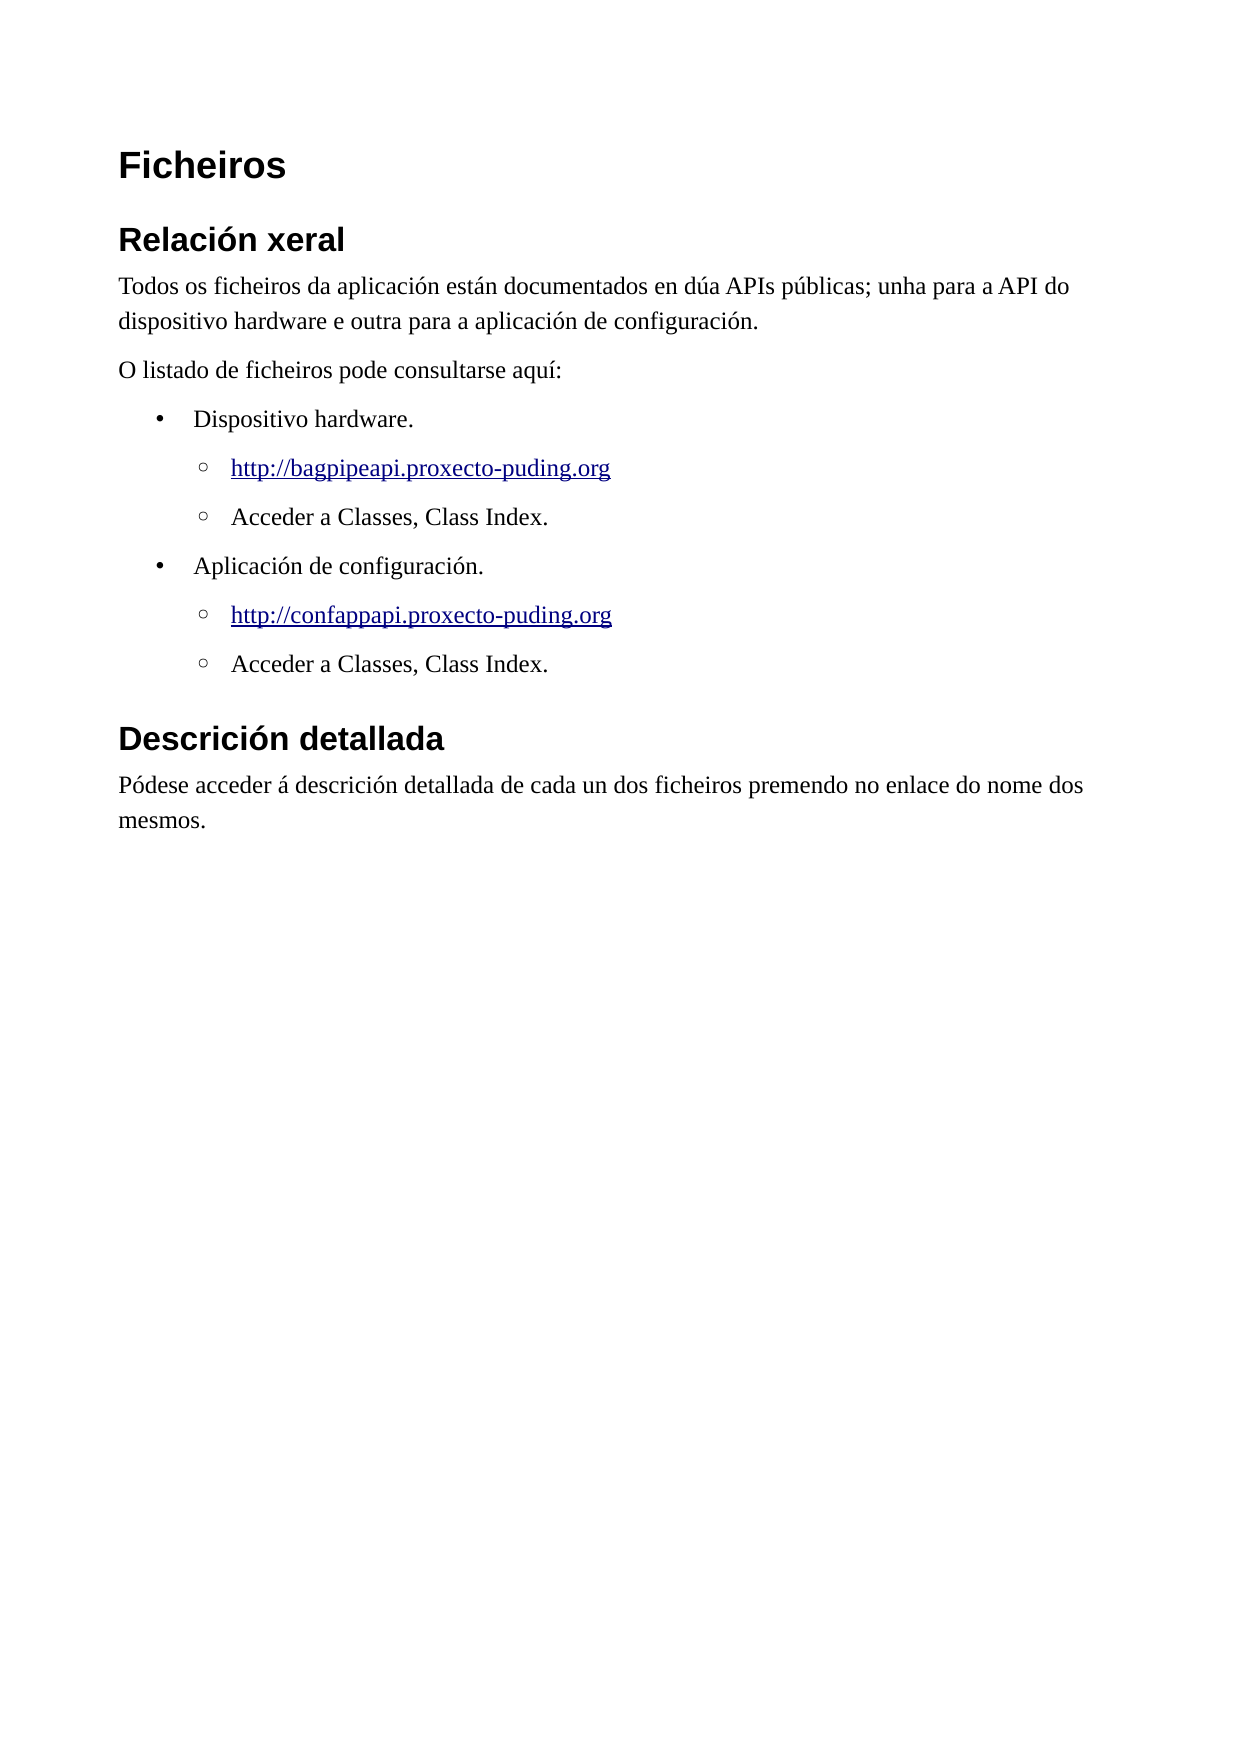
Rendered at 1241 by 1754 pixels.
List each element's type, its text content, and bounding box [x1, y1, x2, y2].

text Pódese acceder á descrición detallada de cada un dos ficheiros premendo no enlace do nome dos mesmos. [118, 770, 1122, 833]
text O listado de ficheiros pode consultarse aquí: [118, 355, 1122, 383]
subtitle Ficheiros [118, 143, 1122, 187]
list Dispositivo hardware. [156, 404, 1122, 433]
subtitle Relación xeral [118, 220, 1122, 259]
list Acceder a Classes, Class Index. [193, 502, 1122, 531]
list http://bagpipeapi.proxecto-puding.org [193, 453, 1122, 482]
list Acceder a Classes, Class Index. [193, 649, 1122, 678]
list http://confappapi.proxecto-puding.org [193, 600, 1122, 629]
text Todos os ficheiros da aplicación están documentados en dúa APIs públicas; unha para a API do dispositivo hardware e outra para a aplicación de configuración. [118, 271, 1122, 334]
subtitle Descrición detallada [118, 719, 1122, 758]
list Aplicación de configuración. [156, 551, 1122, 580]
